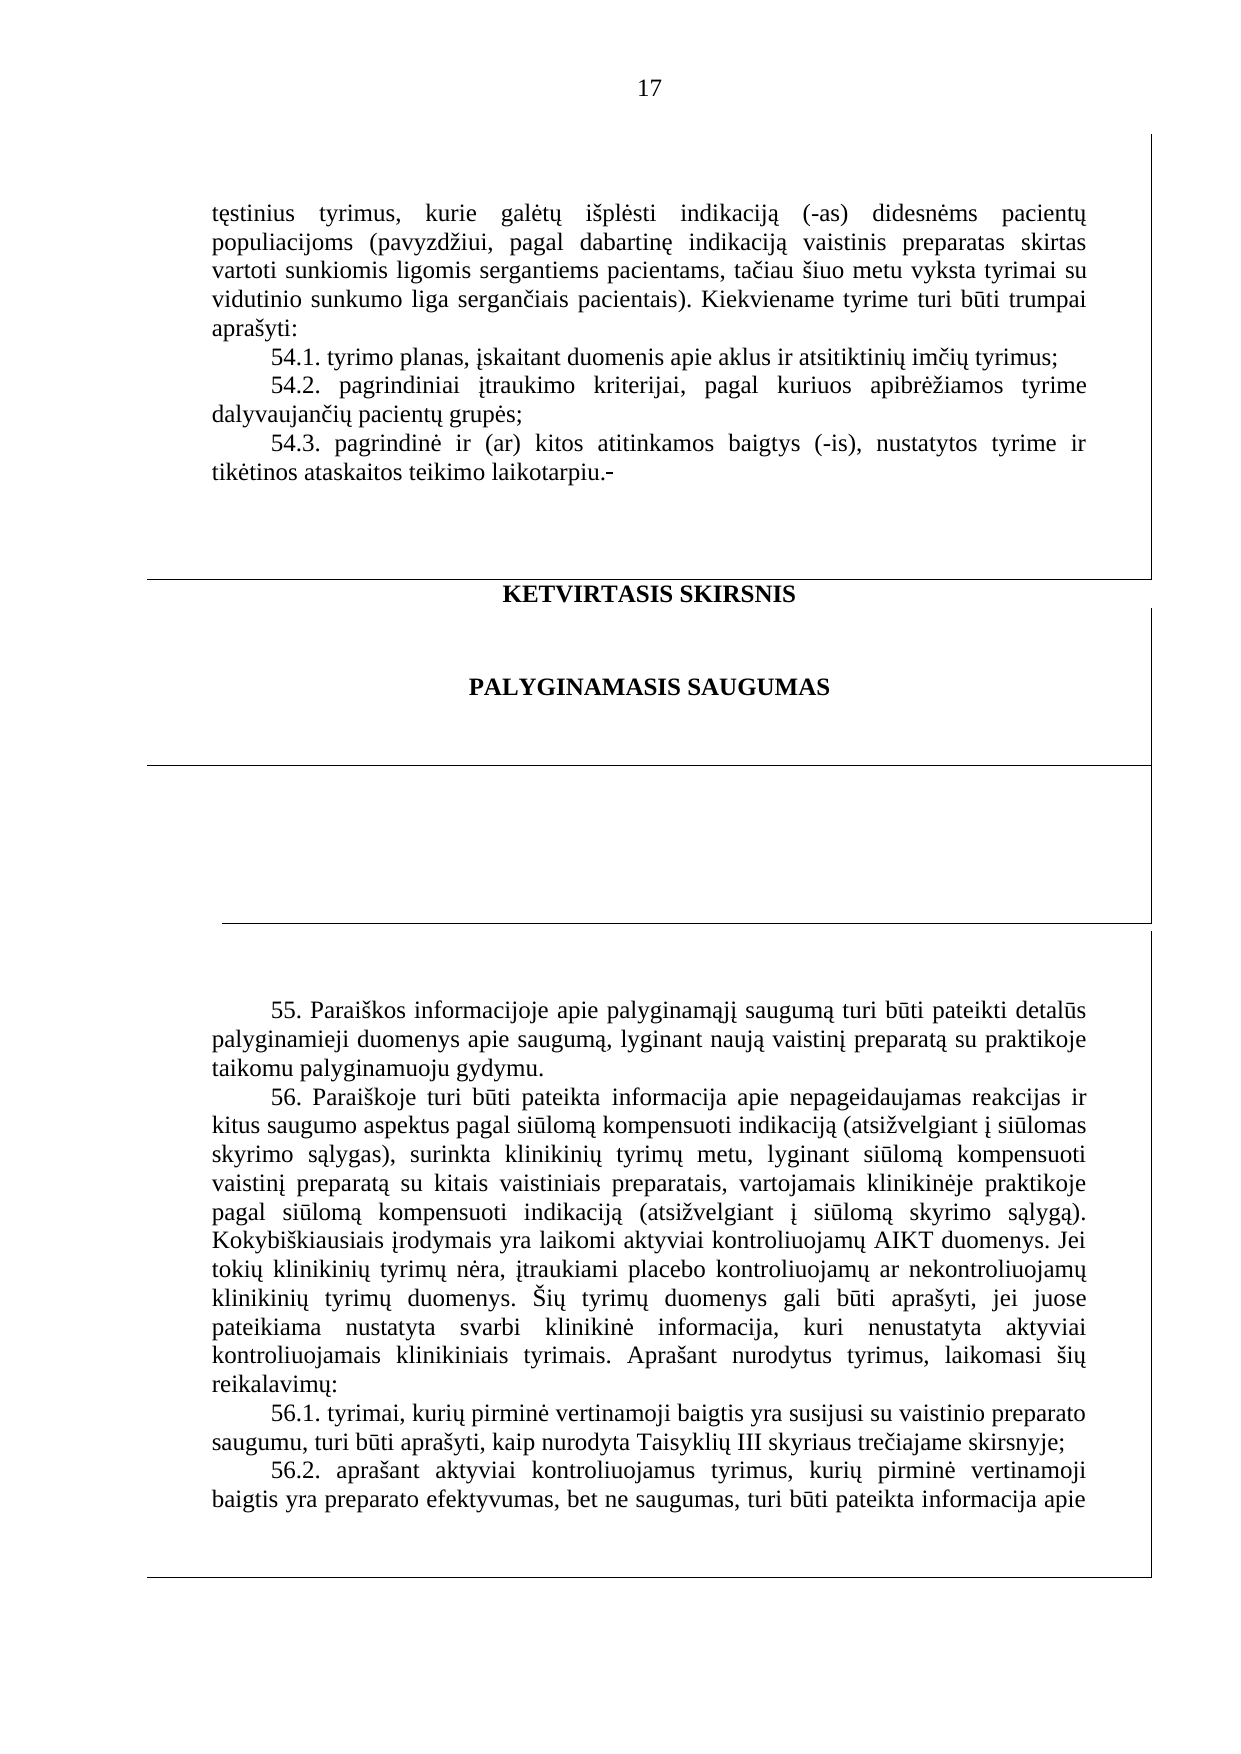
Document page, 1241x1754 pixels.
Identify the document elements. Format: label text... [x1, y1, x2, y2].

text KETVIRTASIS SKIRSNIS [147, 579, 1152, 608]
text PALYGINAMASIS SAUGUMAS [147, 608, 1151, 765]
text 55. Paraiškos informacijoje apie palyginamąjį saugumą turi būti pateikti detalūs palyginamieji duomenys apie saugumą, lyginant naują vaistinį preparatą su praktikoje taikomu palyginamuoju gydymu. [147, 931, 1151, 1082]
text 54.1. tyrimo planas, įskaitant duomenis apie aklus ir atsitiktinių imčių tyrimus; [147, 342, 1151, 371]
text 54.2. pagrindiniai įtraukimo kriterijai, pagal kuriuos apibrėžiamos tyrime dalyvaujančių pacientų grupės; [147, 371, 1151, 428]
text tęstinius tyrimus, kurie galėtų išplėsti indikaciją (-as) didesnėms pacientų populiacijoms (pavyzdžiui, pagal dabartinę indikaciją vaistinis preparatas skirtas vartoti sunkiomis ligomis sergantiems pacientams, tačiau šiuo metu vyksta tyrimai su vidutinio sunkumo liga sergančiais pacientais). Kiekviename tyrime turi būti trumpai aprašyti: [147, 133, 1152, 342]
text 56. Paraiškoje turi būti pateikta informacija apie nepageidaujamas reakcijas ir kitus saugumo aspektus pagal siūlomą kompensuoti indikaciją (atsižvelgiant į siūlomas skyrimo sąlygas), surinkta klinikinių tyrimų metu, lyginant siūlomą kompensuoti vaistinį preparatą su kitais vaistiniais preparatais, vartojamais klinikinėje praktikoje pagal siūlomą kompensuoti indikaciją (atsižvelgiant į siūlomą skyrimo sąlygą). Kokybiškiausiais įrodymais yra laikomi aktyviai kontroliuojamų AIKT duomenys. Jei tokių klinikinių tyrimų nėra, įtraukiami placebo kontroliuojamų ar nekontroliuojamų klinikinių tyrimų duomenys. Šių tyrimų duomenys gali būti aprašyti, jei juose pateikiama nustatyta svarbi klinikinė informacija, kuri nenustatyta aktyviai kontroliuojamais klinikiniais tyrimais. Aprašant nurodytus tyrimus, laikomasi šių reikalavimų: [147, 1082, 1151, 1398]
text 56.2. aprašant aktyviai kontroliuojamus tyrimus, kurių pirminė vertinamoji baigtis yra preparato efektyvumas, bet ne saugumas, turi būti pateikta informacija apie [147, 1455, 1151, 1577]
text 54.3. pagrindinė ir (ar) kitos atitinkamos baigtys (-is), nustatytos tyrime ir tikėtinos ataskaitos teikimo laikotarpiu. [147, 428, 1151, 486]
text 56.1. tyrimai, kurių pirminė vertinamoji baigtis yra susijusi su vaistinio preparato saugumu, turi būti aprašyti, kaip nurodyta Taisyklių III skyriaus trečiajame skirsnyje; [147, 1398, 1151, 1455]
